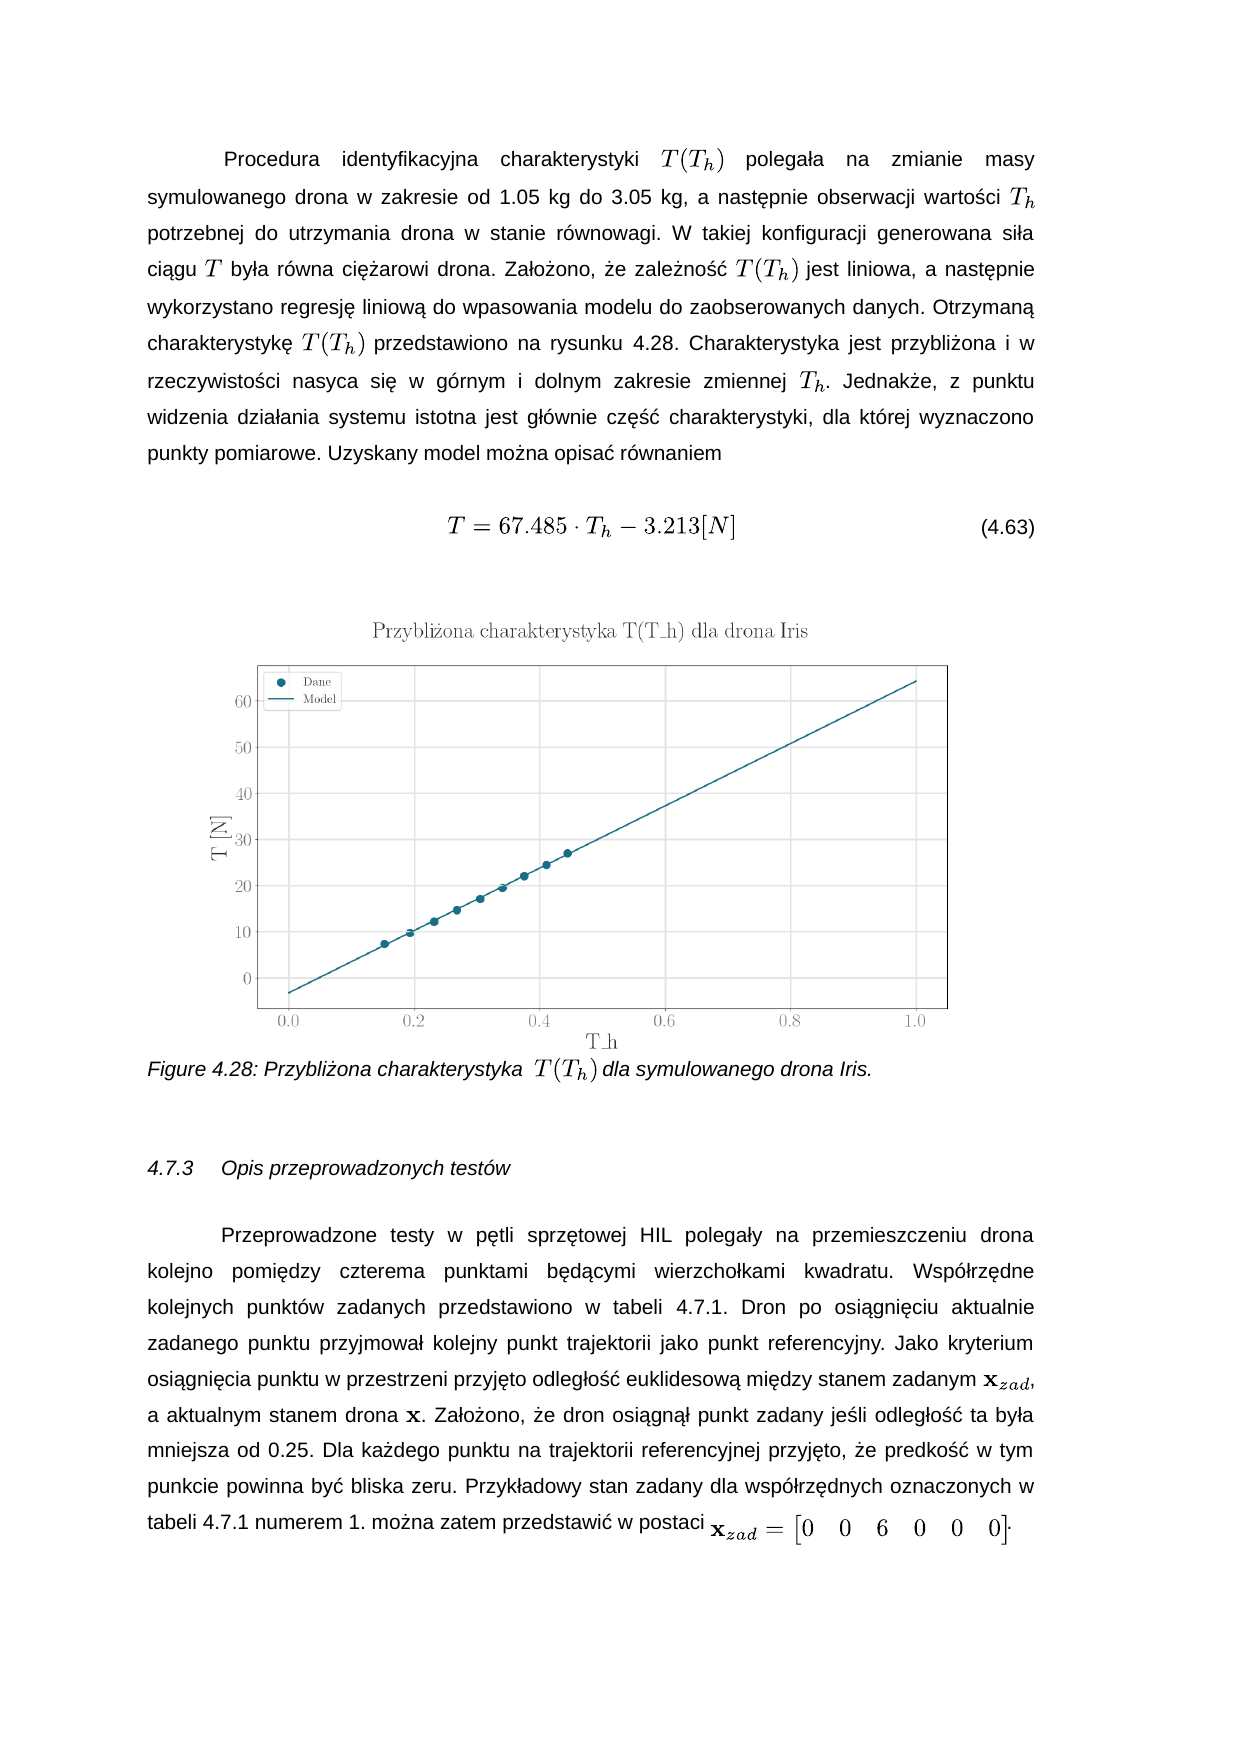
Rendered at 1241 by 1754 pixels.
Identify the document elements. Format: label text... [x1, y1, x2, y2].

text Przeprowadzone testy w pętli sprzętowej HIL polegały na przemieszczeniu drona kolejno pomiędzy czterema punktami będącymi wierzchołkami kwadratu. Współrzędne kolejnych punktów zadanych przedstawiono w tabeli 4.7.1. Dron po osiągnięciu aktualnie zadanego punktu przyjmował kolejny punkt trajektorii jako punkt referencyjny. Jako kryterium osiągnięcia punktu w przestrzeni przyjęto odległość euklidesową między stanem zadanym , a aktualnym stanem drona . Założono, że dron osiągnął punkt zadany jeśli odległość ta była mniejsza od 0.25. Dla każdego punktu na trajektorii referencyjnej przyjęto, że predkość w tym punkcie powinna być bliska zeru. Przykładowy stan zadany dla współrzędnych oznaczonych w tabeli 4.7.1 numerem 1. można zatem przedstawić w postaci . [147, 1223, 1035, 1545]
text Procedura identyfikacyjna charakterystyki polegała na zmianie masy symulowanego drona w zakresie od 1.05 kg do 3.05 kg, a następnie obserwacji wartości potrzebnej do utrzymania drona w stanie równowagi. W takiej konfiguracji generowana siła ciągu była równa ciężarowi drona. Założono, że zależność jest liniowa, a następnie wykorzystano regresję liniową do wpasowania modelu do zaobserowanych danych. Otrzymaną charakterystykę przedstawiono na rysunku 4.28. Charakterystyka jest przybliżona i w rzeczywistości nasyca się w górnym i dolnym zakresie zmiennej . Jednakże, z punktu widzenia działania systemu istotna jest głównie część charakterystyki, dla której wyznaczono punkty pomiarowe. Uzyskany model można opisać równaniem [147, 147, 1035, 464]
text Figure 4.28: Przybliżona charakterystyka [147, 1057, 559, 1083]
text dla symulowanego drona Iris. [592, 1057, 1035, 1083]
text (4.63) [734, 514, 1035, 540]
text [147, 514, 703, 540]
picture [147, 612, 1035, 1057]
subtitle Opis przeprowadzonych testów [147, 1156, 1035, 1179]
